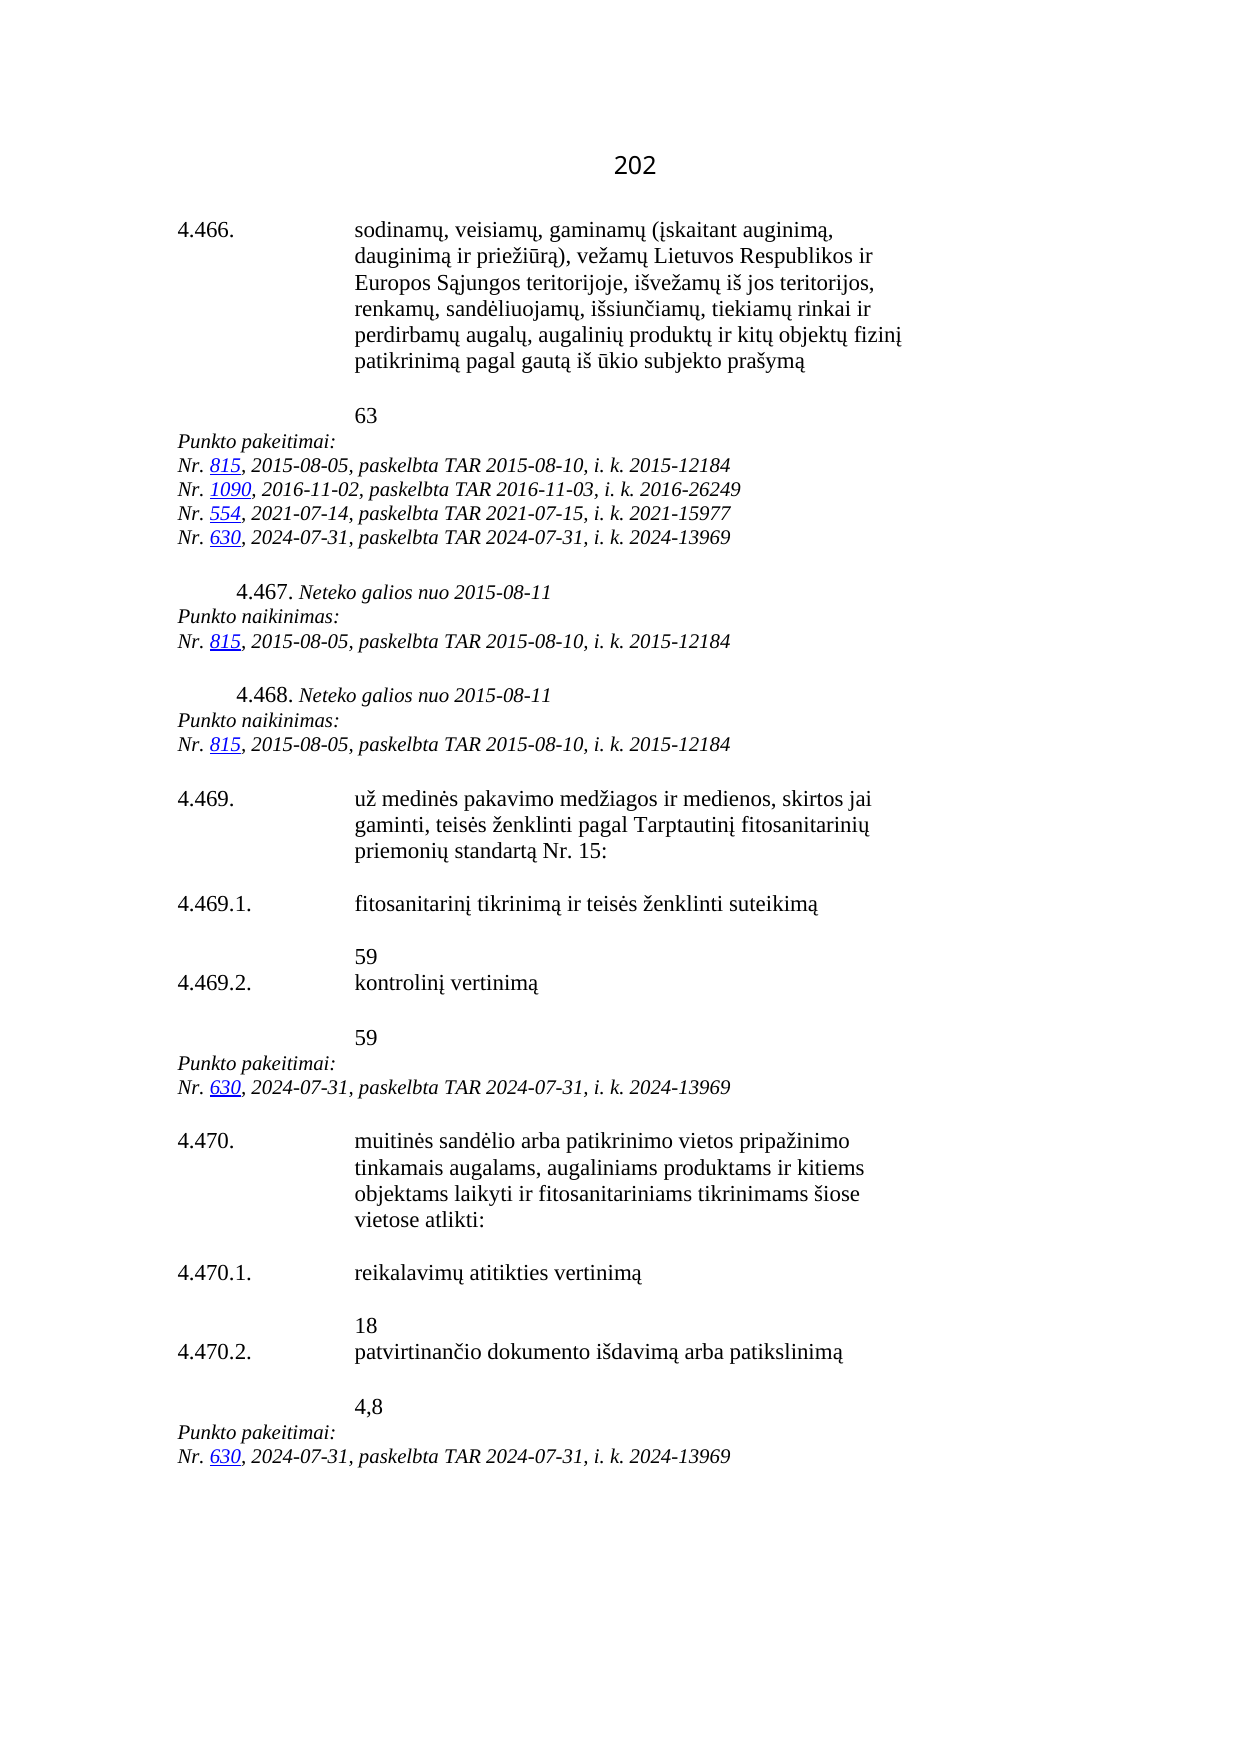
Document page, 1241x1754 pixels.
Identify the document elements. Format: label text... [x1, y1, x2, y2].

text Nr. 1090, 2016-11-02, paskelbta TAR 2016-11-03, i. k. 2016-26249 [177, 477, 1092, 501]
text 4.470. muitinės sandėlio arba patikrinimo vietos pripažinimo tinkamais augalams, augaliniams produktams ir kitiems objektams laikyti ir fitosanitariniams tikrinimams šiose vietose atlikti: [177, 1127, 915, 1259]
text Nr. 630, 2024-07-31, paskelbta TAR 2024-07-31, i. k. 2024-13969 [177, 1074, 1092, 1099]
text Punkto pakeitimai: [177, 1420, 1092, 1444]
text 4.469.2. kontrolinį vertinimą 59 [177, 969, 915, 1051]
text 4.468. Neteko galios nuo 2015-08-11 [177, 681, 1092, 708]
text 4.470.2. patvirtinančio dokumento išdavimą arba patikslinimą 4,8 [177, 1338, 915, 1420]
text 4.469. už medinės pakavimo medžiagos ir medienos, skirtos jai gaminti, teisės ženklinti pagal Tarptautinį fitosanitarinių priemonių standartą Nr. 15: [177, 784, 915, 890]
text Nr. 630, 2024-07-31, paskelbta TAR 2024-07-31, i. k. 2024-13969 [177, 1444, 1092, 1468]
text Nr. 815, 2015-08-05, paskelbta TAR 2015-08-10, i. k. 2015-12184 [177, 628, 1092, 653]
text Nr. 554, 2021-07-14, paskelbta TAR 2021-07-15, i. k. 2021-15977 [177, 501, 1092, 525]
text Punkto naikinimas: [177, 708, 1092, 732]
text Nr. 815, 2015-08-05, paskelbta TAR 2015-08-10, i. k. 2015-12184 [177, 453, 1092, 477]
text Punkto pakeitimai: [177, 429, 1092, 453]
text 4.466. sodinamų, veisiamų, gaminamų (įskaitant auginimą, dauginimą ir priežiūrą), vežamų Lietuvos Respublikos ir Europos Sąjungos teritorijoje, išvežamų iš jos teritorijos, renkamų, sandėliuojamų, išsiunčiamų, tiekiamų rinkai ir perdirbamų augalų, augalinių produktų ir kitų objektų fizinį patikrinimą pagal gautą iš ūkio subjekto prašymą 63 [177, 216, 915, 429]
text 4.469.1. fitosanitarinį tikrinimą ir teisės ženklinti suteikimą 59 [177, 890, 915, 969]
text 4.467. Neteko galios nuo 2015-08-11 [177, 578, 1092, 604]
text Nr. 815, 2015-08-05, paskelbta TAR 2015-08-10, i. k. 2015-12184 [177, 732, 1092, 756]
text 4.470.1. reikalavimų atitikties vertinimą 18 [177, 1259, 915, 1338]
text Nr. 630, 2024-07-31, paskelbta TAR 2024-07-31, i. k. 2024-13969 [177, 525, 1092, 549]
text Punkto naikinimas: [177, 604, 1092, 628]
text Punkto pakeitimai: [177, 1051, 1092, 1074]
